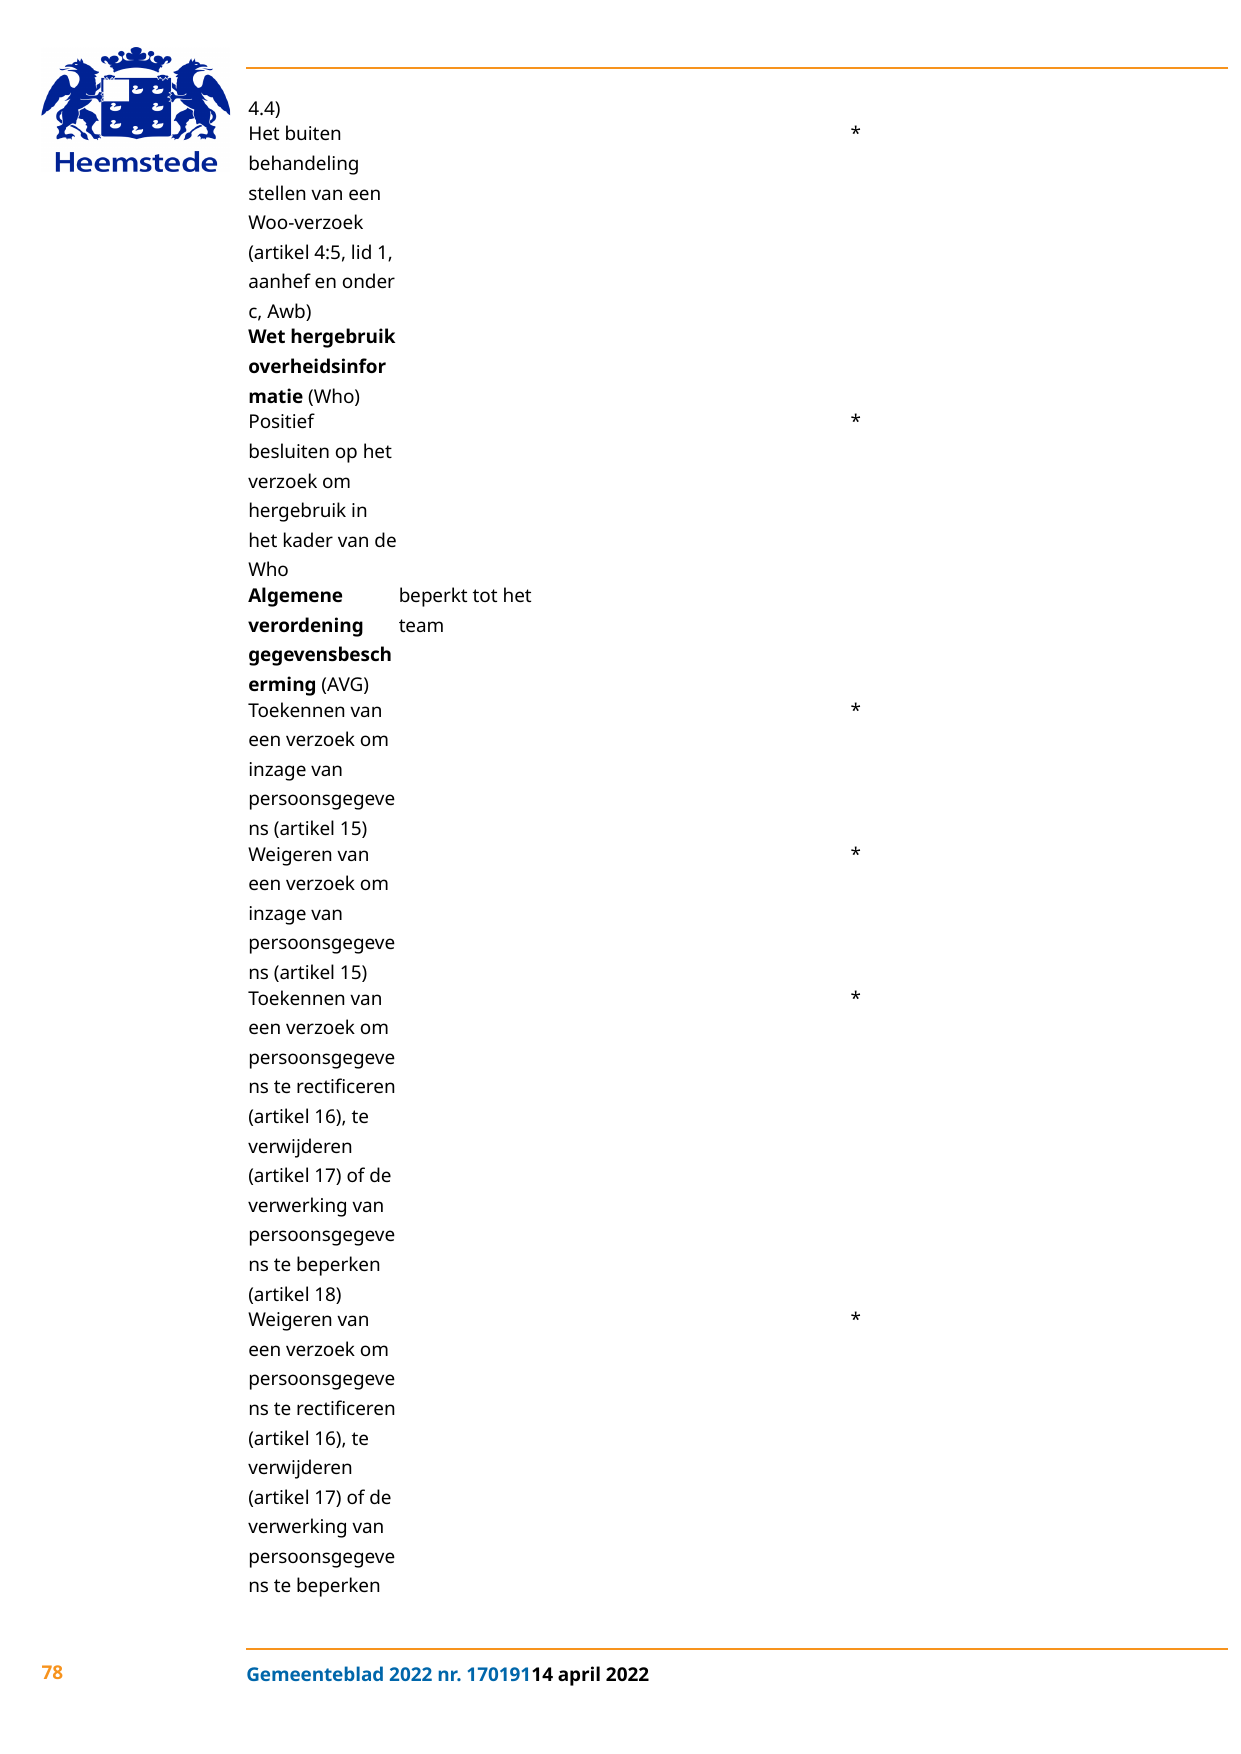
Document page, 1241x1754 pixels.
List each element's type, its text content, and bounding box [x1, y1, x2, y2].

table_cell [700, 985, 850, 1306]
picture [41, 47, 231, 172]
table_cell [700, 697, 850, 841]
table_cell [549, 121, 700, 324]
table_cell Positief besluiten op het verzoek om hergebruik in het kader van de Who [248, 409, 398, 582]
table_cell Het buiten behandeling stellen van een Woo-verzoek (artikel 4:5, lid 1, aanhef en onder c, Awb) [248, 121, 398, 324]
table_cell Wet hergebruik overheidsinformatie (Who) [248, 324, 398, 409]
table_cell [399, 697, 549, 841]
table_cell [1001, 409, 1152, 582]
table_cell [700, 582, 850, 697]
table_cell [1001, 697, 1152, 841]
table_cell [549, 409, 700, 582]
table_cell [1001, 95, 1152, 121]
table_cell [549, 582, 700, 697]
table_cell [700, 324, 850, 409]
table_cell [850, 324, 1001, 409]
table_cell [399, 1306, 549, 1598]
table_cell * [850, 1306, 1001, 1598]
table_cell [700, 841, 850, 985]
table_cell [700, 1306, 850, 1598]
table_cell Toekennen van een verzoek om persoonsgegevens te rectificeren (artikel 16), te verwijderen (artikel 17) of de verwerking van persoonsgegevens te beperken (artikel 18) [248, 985, 398, 1306]
table_cell * [850, 121, 1001, 324]
table_cell [399, 985, 549, 1306]
table_cell [549, 1306, 700, 1598]
table_cell [399, 324, 549, 409]
table_cell [700, 409, 850, 582]
table_cell [700, 95, 850, 121]
table_cell beperkt tot het team [399, 582, 549, 697]
table_cell [399, 841, 549, 985]
table_cell [399, 95, 549, 121]
table_cell [1001, 582, 1152, 697]
table_cell [850, 95, 1001, 121]
table_cell [399, 409, 549, 582]
table_cell Weigeren van een verzoek om persoonsgegevens te rectificeren (artikel 16), te verwijderen (artikel 17) of de verwerking van persoonsgegevens te beperken [248, 1306, 398, 1598]
table_cell [549, 95, 700, 121]
table_cell * [850, 409, 1001, 582]
table_cell [700, 121, 850, 324]
table_cell Algemene verordening gegevensbescherming (AVG) [248, 582, 398, 697]
table_cell [1001, 324, 1152, 409]
table_cell * [850, 985, 1001, 1306]
table_cell [549, 841, 700, 985]
table_cell [1001, 121, 1152, 324]
table_cell [549, 985, 700, 1306]
table_cell [1001, 1306, 1152, 1598]
table_cell [1001, 841, 1152, 985]
table_cell * [850, 841, 1001, 985]
table_cell [399, 121, 549, 324]
table_cell [850, 582, 1001, 697]
table_cell Toekennen van een verzoek om inzage van persoonsgegevens (artikel 15) [248, 697, 398, 841]
table_cell [549, 697, 700, 841]
table_cell [549, 324, 700, 409]
table_cell Weigeren van een verzoek om inzage van persoonsgegevens (artikel 15) [248, 841, 398, 985]
table_cell 4.4) [248, 95, 398, 121]
table_cell [1001, 985, 1152, 1306]
table_cell * [850, 697, 1001, 841]
